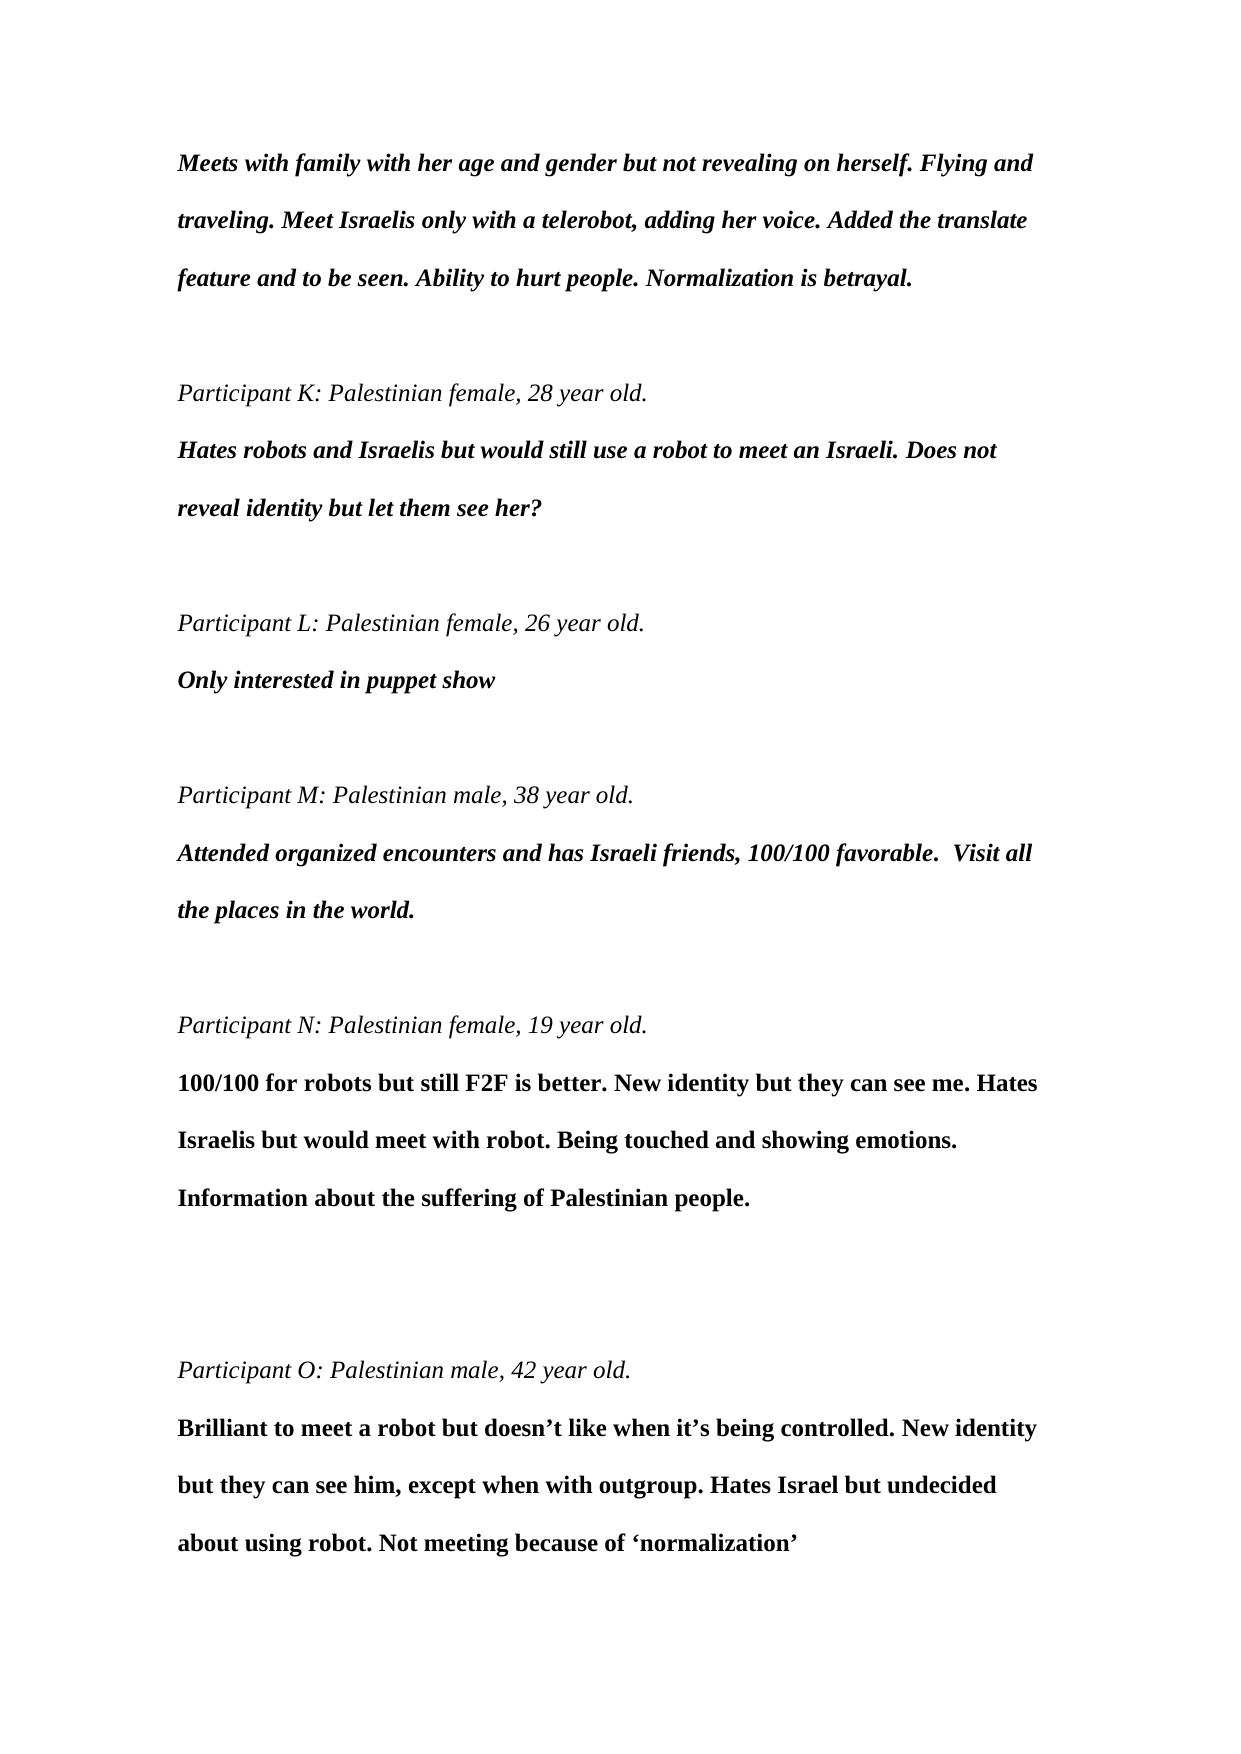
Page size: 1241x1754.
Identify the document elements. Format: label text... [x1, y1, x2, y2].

text Meets with family with her age and gender but not revealing on herself. Flying and traveling. Meet Israelis only with a telerobot, adding her voice. Added the translate feature and to be seen. Ability to hurt people. Normalization is betrayal. [177, 148, 1063, 291]
text Participant O: Palestinian male, 42 year old. [177, 1355, 1063, 1384]
text Participant K: Palestinian female, 28 year old. [177, 378, 1063, 406]
text Brilliant to meet a robot but doesn’t like when it’s being controlled. New identity but they can see him, except when with outgroup. Hates Israel but undecided about using robot. Not meeting because of ‘normalization’ [177, 1413, 1063, 1556]
text Participant L: Palestinian female, 26 year old. [177, 608, 1063, 636]
text Hates robots and Israelis but would still use a robot to meet an Israeli. Does not reveal identity but let them see her? [177, 435, 1063, 521]
text Attended organized encounters and has Israeli friends, 100/100 favorable. Visit all the places in the world. [177, 838, 1063, 924]
text Participant N: Palestinian female, 19 year old. [177, 1010, 1063, 1039]
text Participant M: Palestinian male, 38 year old. [177, 780, 1063, 809]
text Only interested in puppet show [177, 665, 1063, 694]
text 100/100 for robots but still F2F is better. New identity but they can see me. Hates Israelis but would meet with robot. Being touched and showing emotions. Information about the suffering of Palestinian people. [177, 1068, 1063, 1211]
